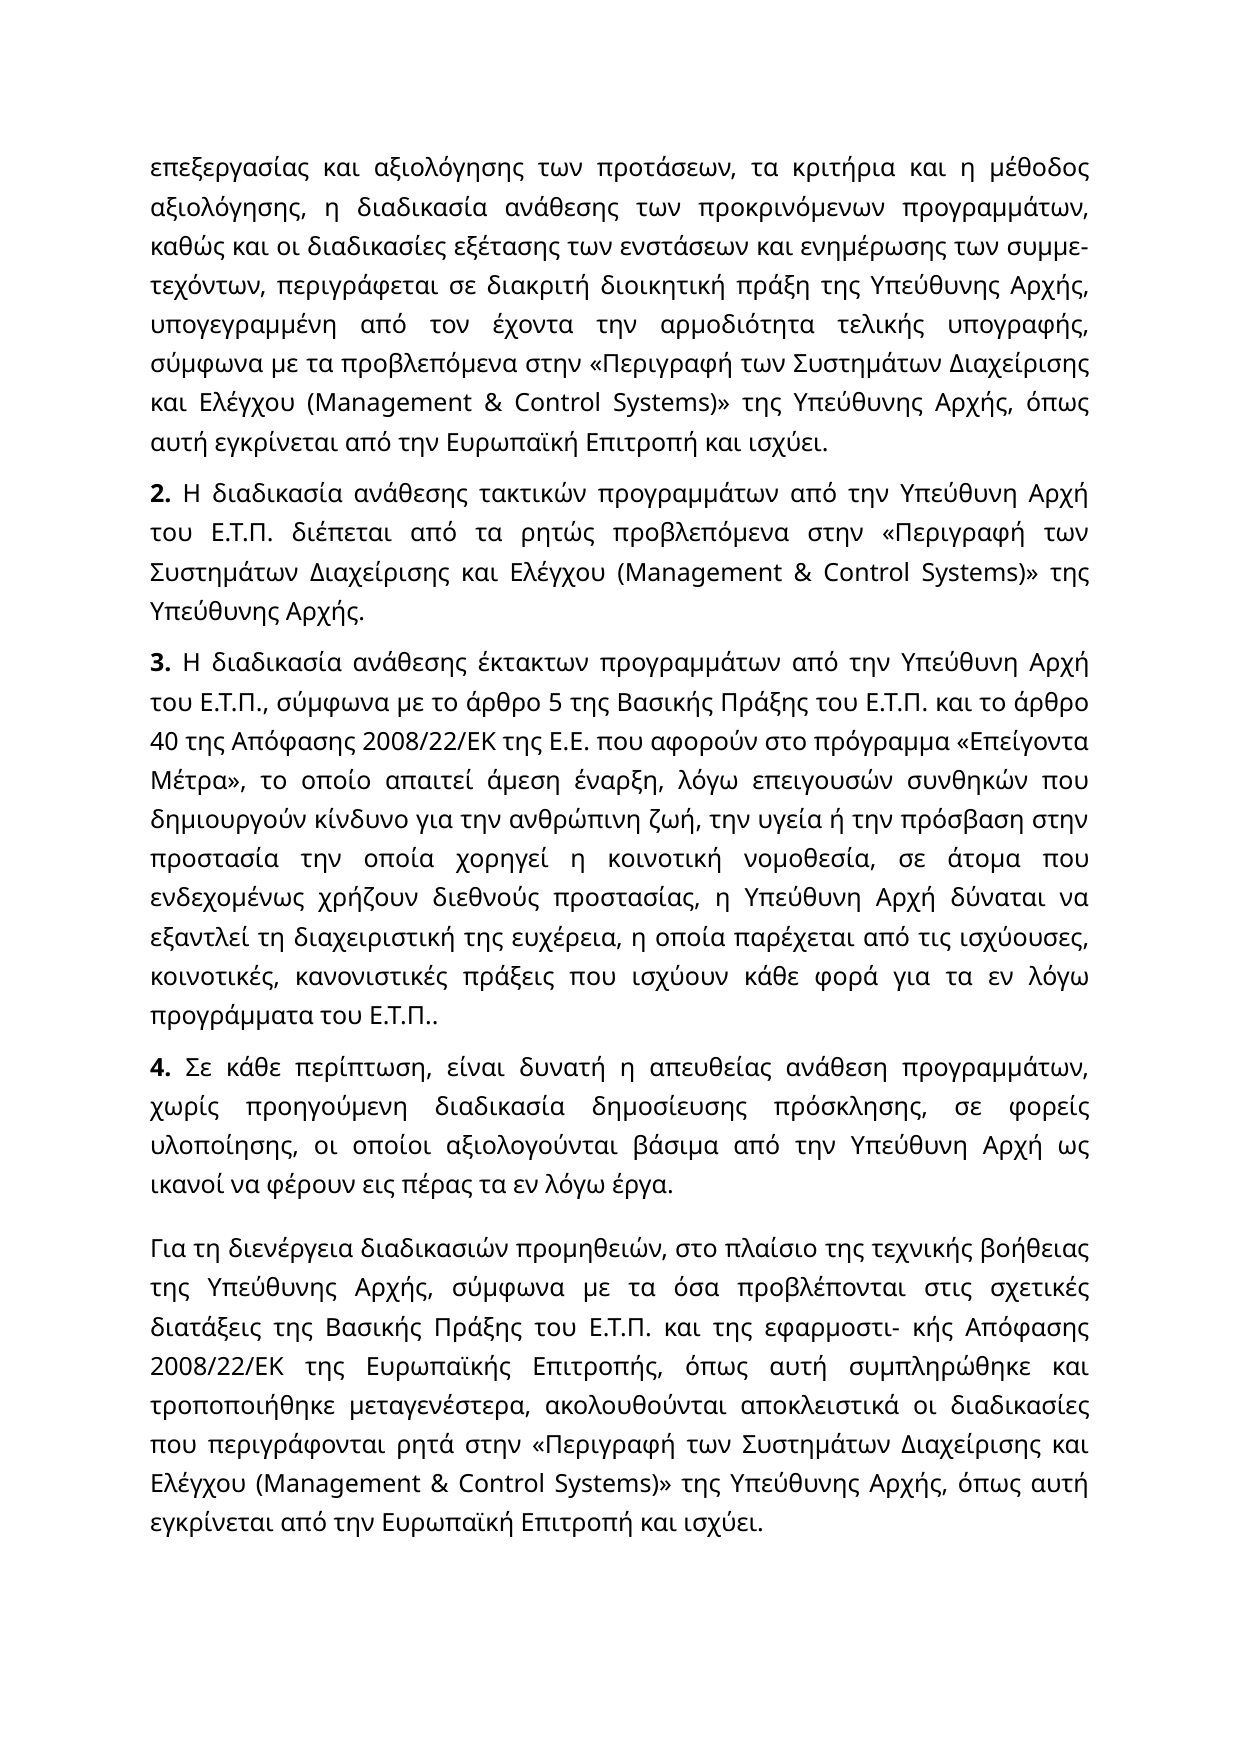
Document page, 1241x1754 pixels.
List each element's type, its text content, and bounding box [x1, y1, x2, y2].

text επεξεργασίας και αξιολόγησης των προτάσεων, τα κριτήρια και η μέθοδος αξιολόγησης, η διαδικασία ανάθεσης των προκρινόμενων προγραμμάτων, καθώς και οι διαδικασίες εξέτασης των ενστάσεων και ενημέρωσης των συμμε- τεχόντων, περιγράφεται σε διακριτή διοικητική πράξη της Υπεύθυνης Αρχής, υπογεγραμμένη από τον έχοντα την αρμοδιότητα τελικής υπογραφής, σύμφωνα με τα προβλεπόμενα στην «Περιγραφή των Συστημάτων Διαχείρισης και Ελέγχου (Management & Control Systems)» της Υπεύθυνης Αρχής, όπως αυτή εγκρίνεται από την Ευρωπαϊκή Επιτροπή και ισχύει. [150, 150, 1090, 458]
text 3. Η διαδικασία ανάθεσης έκτακτων προγραμμάτων από την Υπεύθυνη Αρχή του Ε.Τ.Π., σύμφωνα με το άρθρο 5 της Βασικής Πράξης του Ε.Τ.Π. και το άρθρο 40 της Απόφασης 2008/22/ΕΚ της Ε.Ε. που αφορούν στο πρόγραμμα «Επείγοντα Μέτρα», το οποίο απαιτεί άμεση έναρξη, λόγω επειγουσών συνθηκών που δημιουργούν κίνδυνο για την ανθρώπινη ζωή, την υγεία ή την πρόσβαση στην προστασία την οποία χορηγεί η κοινοτική νομοθεσία, σε άτομα που ενδεχομένως χρήζουν διεθνούς προστασίας, η Υπεύθυνη Αρχή δύναται να εξαντλεί τη διαχειριστική της ευχέρεια, η οποία παρέχεται από τις ισχύουσες, κοινοτικές, κανονιστικές πράξεις που ισχύουν κάθε φορά για τα εν λόγω προγράμματα του Ε.Τ.Π.. [150, 645, 1090, 1032]
text 2. Η διαδικασία ανάθεσης τακτικών προγραμμάτων από την Υπεύθυνη Αρχή του Ε.Τ.Π. διέπεται από τα ρητώς προβλεπόμενα στην «Περιγραφή των Συστημάτων Διαχείρισης και Ελέγχου (Management & Control Systems)» της Υπεύθυνης Αρχής. [150, 476, 1090, 627]
text 4. Σε κάθε περίπτωση, είναι δυνατή η απευθείας ανάθεση προγραμμάτων, χωρίς προηγούμενη διαδικασία δημοσίευσης πρόσκλησης, σε φορείς υλοποίησης, οι οποίοι αξιολογούνται βάσιμα από την Υπεύθυνη Αρχή ως ικανοί να φέρουν εις πέρας τα εν λόγω έργα. [150, 1049, 1090, 1201]
text Για τη διενέργεια διαδικασιών προμηθειών, στο πλαίσιο της τεχνικής βοήθειας της Υπεύθυνης Αρχής, σύμφωνα με τα όσα προβλέπονται στις σχετικές διατάξεις της Βασικής Πράξης του Ε.Τ.Π. και της εφαρμοστι- κής Απόφασης 2008/22/ΕΚ της Ευρωπαϊκής Επιτροπής, όπως αυτή συμπληρώθηκε και τροποποιήθηκε μεταγενέστερα, ακολουθούνται αποκλειστικά οι διαδικασίες που περιγράφονται ρητά στην «Περιγραφή των Συστημάτων Διαχείρισης και Ελέγχου (Management & Control Systems)» της Υπεύθυνης Αρχής, όπως αυτή εγκρίνεται από την Ευρωπαϊκή Επιτροπή και ισχύει. [150, 1231, 1090, 1539]
